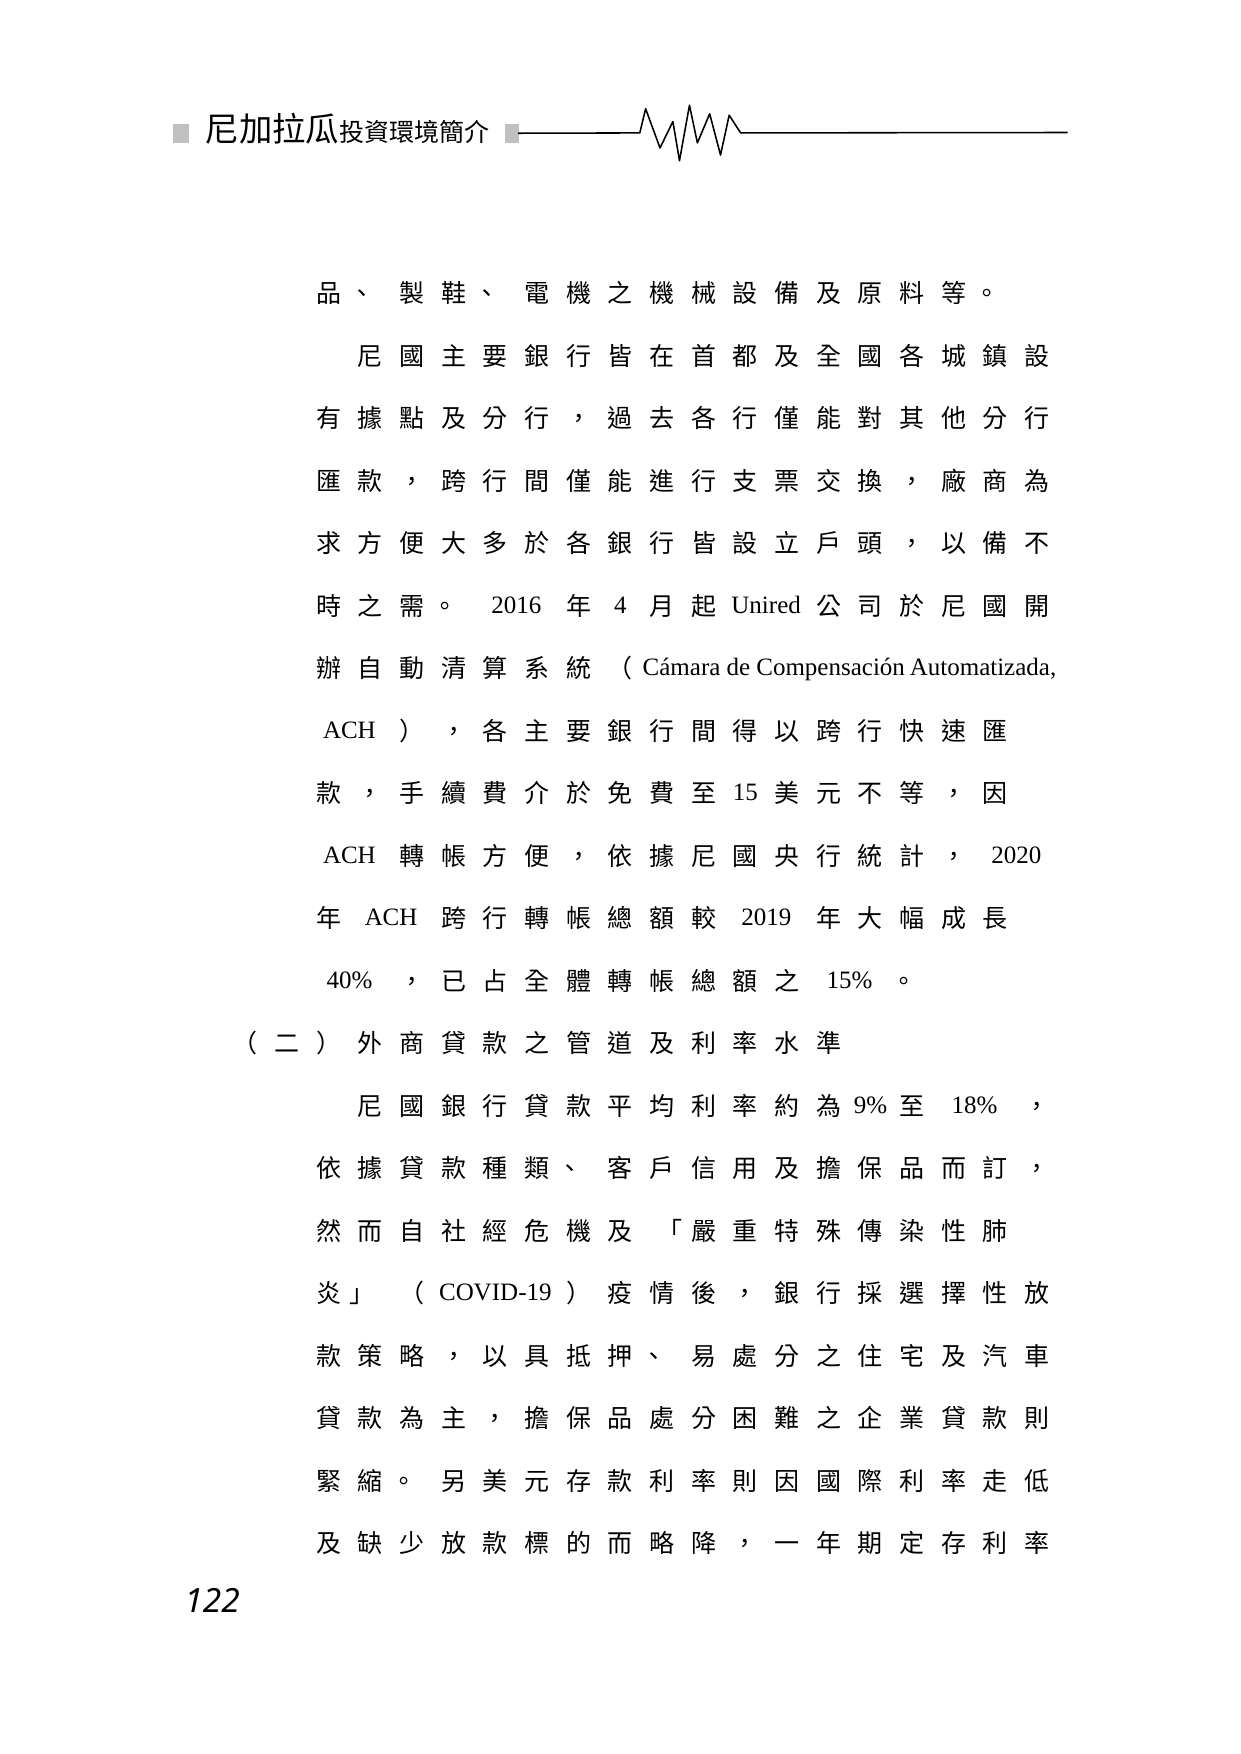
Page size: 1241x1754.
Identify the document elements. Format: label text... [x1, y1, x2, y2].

text （二）外商貸款之管道及利率水準 [207, 1000, 1058, 1063]
text 尼國主要銀行皆在首都及全國各城鎮設有據點及分行，過去各行僅能對其他分行匯款，跨行間僅能進行支票交換，廠商為求方便大多於各銀行皆設立戶頭，以備不時之需。2016年4月起Unired公司於尼國開辦自動清算系統（Cámara de Compensación Automatizada, ACH），各主要銀行間得以跨行快速匯款，手續費介於免費至15美元不等，因ACH轉帳方便，依據尼國央行統計，2020年ACH跨行轉帳總額較2019年大幅成長40%，已占全體轉帳總額之15%。 [281, 313, 1058, 1000]
text 品、製鞋、電機之機械設備及原料等。 [281, 250, 1058, 313]
text 尼國銀行貸款平均利率約為9%至18%，依據貸款種類、客戶信用及擔保品而訂，然而自社經危機及「嚴重特殊傳染性肺炎」（COVID-19）疫情後，銀行採選擇性放款策略，以具抵押、易處分之住宅及汽車貸款為主，擔保品處分困難之企業貸款則緊縮。另美元存款利率則因國際利率走低及缺少放款標的而略降，一年期定存利率 [281, 1063, 1058, 1563]
